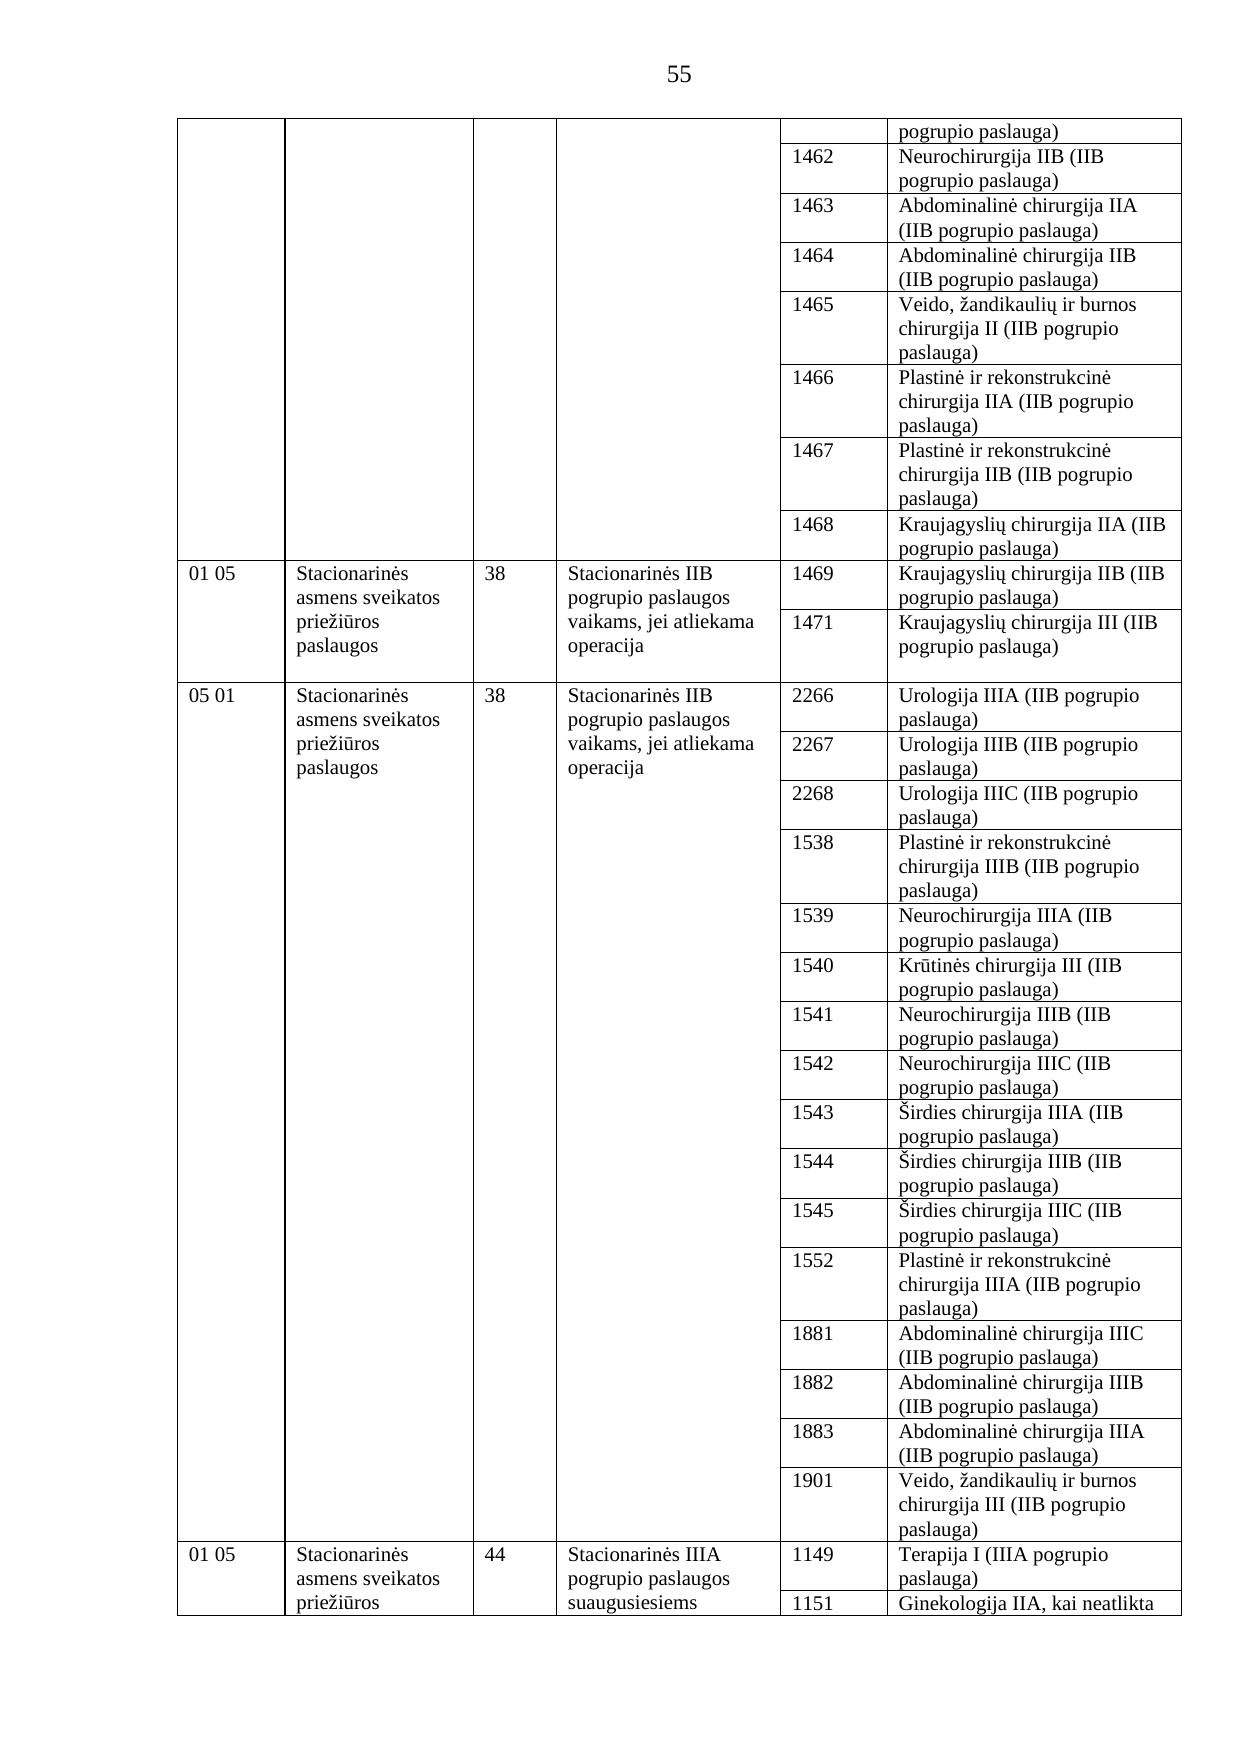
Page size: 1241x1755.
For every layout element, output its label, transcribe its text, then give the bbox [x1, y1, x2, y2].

table_cell [474, 119, 556, 559]
table_cell Krūtinės chirurgija III (IIB pogrupio paslauga) [888, 953, 1181, 1001]
table_cell 1464 [781, 243, 887, 291]
table_cell [286, 119, 473, 559]
table_cell 1538 [781, 830, 887, 902]
table_cell [178, 119, 284, 559]
table_cell 1465 [781, 292, 887, 364]
table_cell Širdies chirurgija IIIB (IIB pogrupio paslauga) [888, 1149, 1181, 1197]
table_cell 01 05 [178, 561, 284, 682]
table_cell 1468 [781, 511, 887, 559]
table_cell Abdominalinė chirurgija IIB (IIB pogrupio paslauga) [888, 243, 1181, 291]
table_cell Kraujagyslių chirurgija III (IIB pogrupio paslauga) [888, 610, 1181, 682]
table_cell 1151 [781, 1591, 887, 1615]
table_cell Stacionarinės asmens sveikatos priežiūros paslaugos [286, 561, 473, 682]
table_cell pogrupio paslauga) [888, 119, 1181, 143]
table_cell Neurochirurgija IIIC (IIB pogrupio paslauga) [888, 1051, 1181, 1099]
table_cell Plastinė ir rekonstrukcinė chirurgija IIIB (IIB pogrupio paslauga) [888, 830, 1181, 902]
table_cell Urologija IIIA (IIB pogrupio paslauga) [888, 683, 1181, 731]
table_cell Neurochirurgija IIIA (IIB pogrupio paslauga) [888, 904, 1181, 952]
table_cell Urologija IIIB (IIB pogrupio paslauga) [888, 732, 1181, 780]
table_cell 1467 [781, 438, 887, 510]
table_cell Kraujagyslių chirurgija IIB (IIB pogrupio paslauga) [888, 561, 1181, 609]
table_cell Stacionarinės IIB pogrupio paslaugos vaikams, jei atliekama operacija [557, 683, 780, 1541]
table_cell Abdominalinė chirurgija IIA (IIB pogrupio paslauga) [888, 194, 1181, 242]
table_cell Urologija IIIC (IIB pogrupio paslauga) [888, 781, 1181, 829]
table_cell Stacionarinės IIB pogrupio paslaugos vaikams, jei atliekama operacija [557, 561, 780, 682]
table_cell Veido, žandikaulių ir burnos chirurgija II (IIB pogrupio paslauga) [888, 292, 1181, 364]
table_cell 1471 [781, 610, 887, 682]
table_cell 1542 [781, 1051, 887, 1099]
table_cell Stacionarinės IIIA pogrupio paslaugos suaugusiesiems [557, 1542, 780, 1615]
table_cell Širdies chirurgija IIIC (IIB pogrupio paslauga) [888, 1199, 1181, 1247]
table_cell 44 [474, 1542, 556, 1615]
table_cell Abdominalinė chirurgija IIIA (IIB pogrupio paslauga) [888, 1419, 1181, 1467]
table_cell [781, 119, 887, 143]
table_cell 38 [474, 683, 556, 1541]
table_cell [557, 119, 780, 559]
table_cell 01 05 [178, 1542, 284, 1615]
table_cell 1540 [781, 953, 887, 1001]
table_cell Neurochirurgija IIB (IIB pogrupio paslauga) [888, 144, 1181, 192]
table_cell 1882 [781, 1370, 887, 1418]
table_cell 1541 [781, 1002, 887, 1050]
table_cell Veido, žandikaulių ir burnos chirurgija III (IIB pogrupio paslauga) [888, 1468, 1181, 1541]
table_cell Abdominalinė chirurgija IIIC (IIB pogrupio paslauga) [888, 1321, 1181, 1369]
table_cell Plastinė ir rekonstrukcinė chirurgija IIB (IIB pogrupio paslauga) [888, 438, 1181, 510]
table_cell 2268 [781, 781, 887, 829]
table_cell 1544 [781, 1149, 887, 1197]
table_cell 05 01 [178, 683, 284, 1541]
table_cell Širdies chirurgija IIIA (IIB pogrupio paslauga) [888, 1100, 1181, 1148]
table_cell 1901 [781, 1468, 887, 1541]
table_cell Plastinė ir rekonstrukcinė chirurgija IIIA (IIB pogrupio paslauga) [888, 1248, 1181, 1320]
table_cell 1883 [781, 1419, 887, 1467]
table_cell Abdominalinė chirurgija IIIB (IIB pogrupio paslauga) [888, 1370, 1181, 1418]
table_cell 2266 [781, 683, 887, 731]
table_cell 1881 [781, 1321, 887, 1369]
table_cell 1539 [781, 904, 887, 952]
table_cell 1466 [781, 365, 887, 437]
table_cell Neurochirurgija IIIB (IIB pogrupio paslauga) [888, 1002, 1181, 1050]
table_cell 1543 [781, 1100, 887, 1148]
table_cell Stacionarinės asmens sveikatos priežiūros [286, 1542, 473, 1615]
table_cell 1469 [781, 561, 887, 609]
table_cell 1463 [781, 194, 887, 242]
table_cell Plastinė ir rekonstrukcinė chirurgija IIA (IIB pogrupio paslauga) [888, 365, 1181, 437]
table_cell 1149 [781, 1542, 887, 1590]
table_cell 38 [474, 561, 556, 682]
table_cell Terapija I (IIIA pogrupio paslauga) [888, 1542, 1181, 1590]
table_cell Ginekologija IIA, kai neatlikta [888, 1591, 1181, 1615]
table_cell 1462 [781, 144, 887, 192]
table_cell 2267 [781, 732, 887, 780]
table_cell Kraujagyslių chirurgija IIA (IIB pogrupio paslauga) [888, 511, 1181, 559]
table_cell Stacionarinės asmens sveikatos priežiūros paslaugos [286, 683, 473, 1541]
table_cell 1545 [781, 1199, 887, 1247]
table_cell 1552 [781, 1248, 887, 1320]
